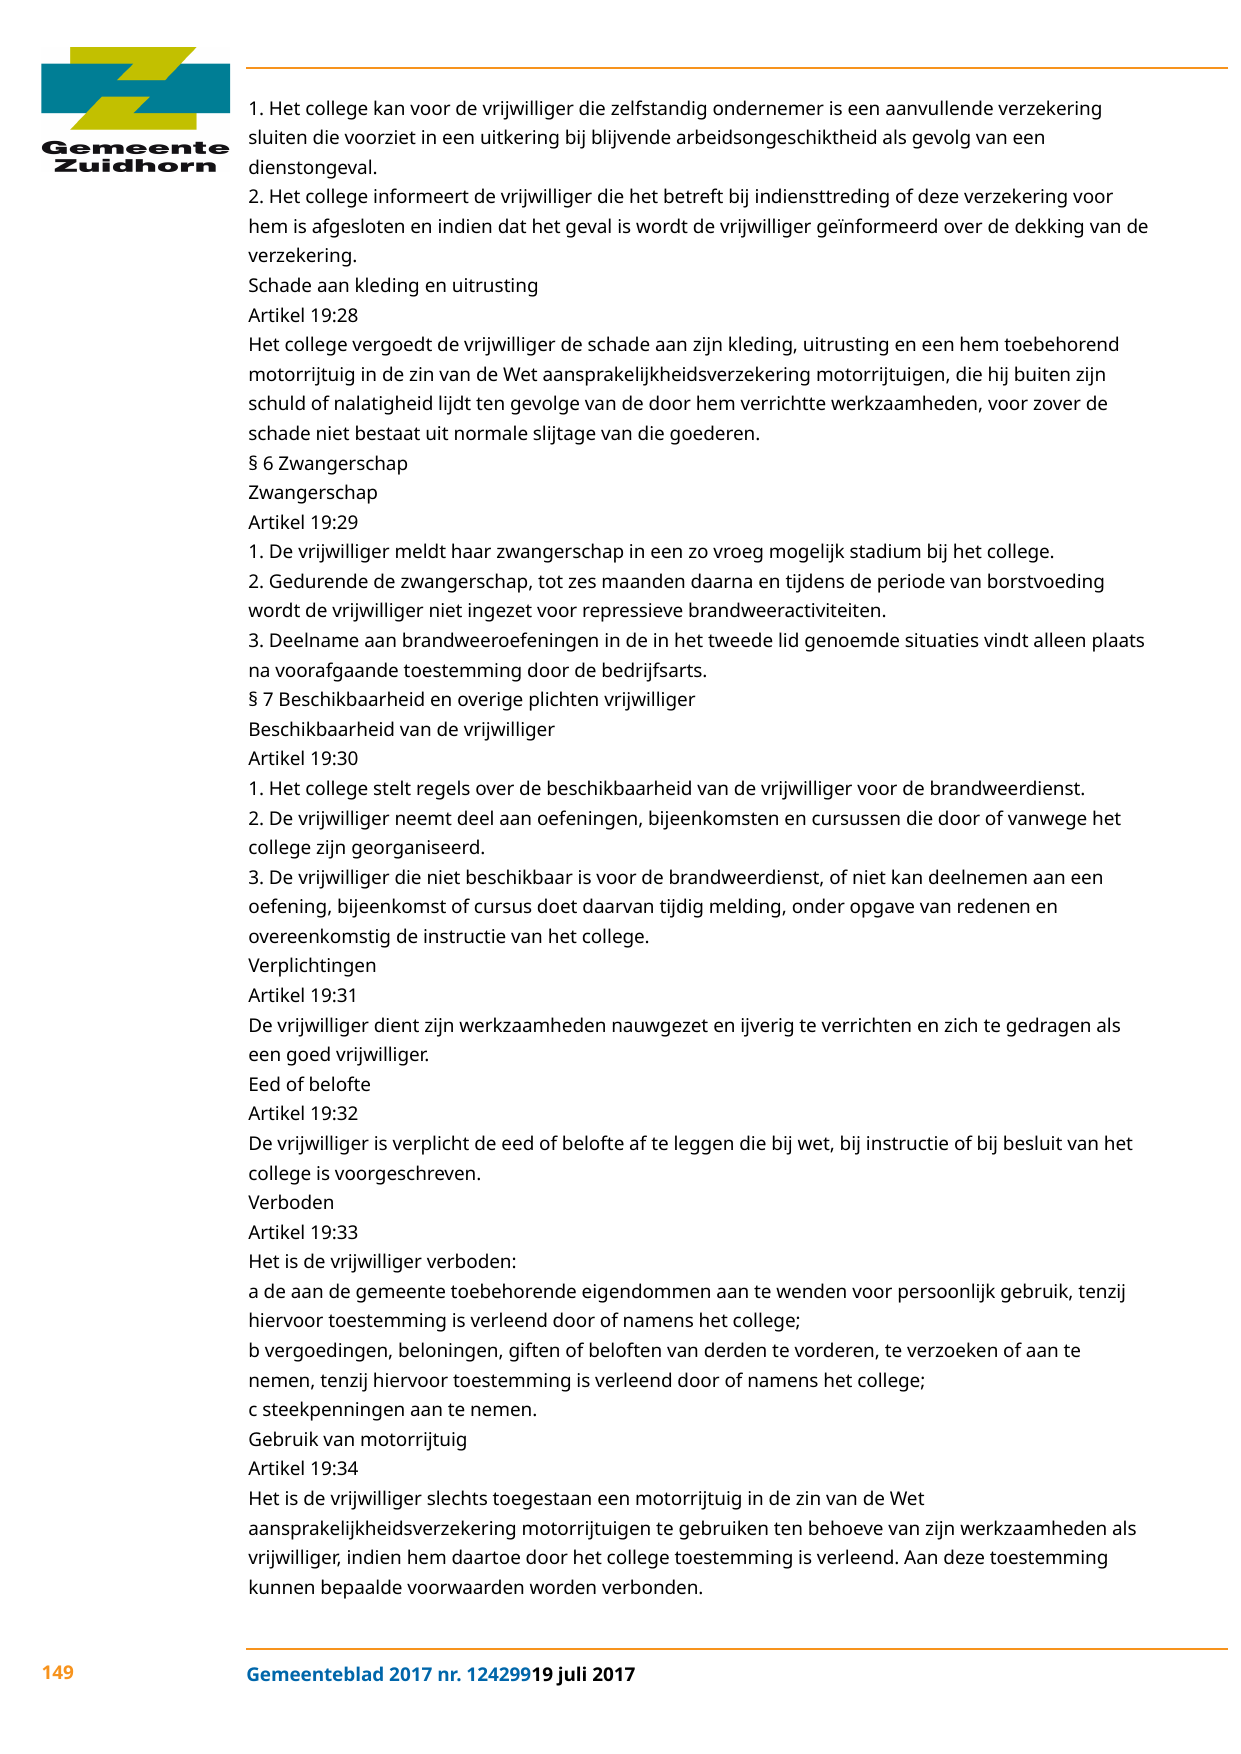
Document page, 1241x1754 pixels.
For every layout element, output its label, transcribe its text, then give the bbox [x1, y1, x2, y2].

text Artikel 19:31 [248, 982, 1152, 1008]
text Artikel 19:32 [248, 1101, 1152, 1126]
text Artikel 19:34 [248, 1456, 1152, 1481]
text § 6 Zwangerschap [248, 450, 1152, 476]
text Artikel 19:33 [248, 1219, 1152, 1245]
text b vergoedingen, beloningen, giften of beloften van derden te vorderen, te verzoeken of aan te nemen, tenzij hiervoor toestemming is verleend door of namens het college; [248, 1337, 1152, 1393]
text De vrijwilliger dient zijn werkzaamheden nauwgezet en ijverig te verrichten en zich te gedragen als een goed vrijwilliger. [248, 1012, 1152, 1067]
text Schade aan kleding en uitrusting [248, 272, 1152, 298]
text Gebruik van motorrijtuig [248, 1426, 1152, 1452]
text 1. Het college kan voor de vrijwilliger die zelfstandig ondernemer is een aanvullende verzekering sluiten die voorziet in een uitkering bij blijvende arbeidsongeschiktheid als gevolg van een dienstongeval. [248, 95, 1152, 180]
text 3. Deelname aan brandweeroefeningen in de in het tweede lid genoemde situaties vindt alleen plaats na voorafgaande toestemming door de bedrijfsarts. [248, 627, 1152, 683]
text a de aan de gemeente toebehorende eigendommen aan te wenden voor persoonlijk gebruik, tenzij hiervoor toestemming is verleend door of namens het college; [248, 1278, 1152, 1333]
text Eed of belofte [248, 1071, 1152, 1097]
text Het is de vrijwilliger verboden: [248, 1248, 1152, 1274]
text Artikel 19:30 [248, 746, 1152, 771]
text Verplichtingen [248, 953, 1152, 978]
text Beschikbaarheid van de vrijwilliger [248, 716, 1152, 742]
text Verboden [248, 1189, 1152, 1215]
text De vrijwilliger is verplicht de eed of belofte af te leggen die bij wet, bij instructie of bij besluit van het college is voorgeschreven. [248, 1130, 1152, 1186]
text 2. Gedurende de zwangerschap, tot zes maanden daarna en tijdens de periode van borstvoeding wordt de vrijwilliger niet ingezet voor repressieve brandweeractiviteiten. [248, 568, 1152, 623]
picture [41, 47, 231, 172]
text 3. De vrijwilliger die niet beschikbaar is voor de brandweerdienst, of niet kan deelnemen aan een oefening, bijeenkomst of cursus doet daarvan tijdig melding, onder opgave van redenen en overeenkomstig de instructie van het college. [248, 864, 1152, 949]
text Zwangerschap [248, 479, 1152, 505]
text 2. De vrijwilliger neemt deel aan oefeningen, bijeenkomsten en cursussen die door of vanwege het college zijn georganiseerd. [248, 805, 1152, 860]
text 2. Het college informeert de vrijwilliger die het betreft bij indiensttreding of deze verzekering voor hem is afgesloten en indien dat het geval is wordt de vrijwilliger geïnformeerd over de dekking van de verzekering. [248, 183, 1152, 268]
text 1. Het college stelt regels over de beschikbaarheid van de vrijwilliger voor de brandweerdienst. [248, 775, 1152, 801]
text Het is de vrijwilliger slechts toegestaan een motorrijtuig in de zin van de Wet aansprakelijkheidsverzekering motorrijtuigen te gebruiken ten behoeve van zijn werkzaamheden als vrijwilliger, indien hem daartoe door het college toestemming is verleend. Aan deze toestemming kunnen bepaalde voorwaarden worden verbonden. [248, 1485, 1152, 1600]
text Het college vergoedt de vrijwilliger de schade aan zijn kleding, uitrusting en een hem toebehorend motorrijtuig in de zin van de Wet aansprakelijkheidsverzekering motorrijtuigen, die hij buiten zijn schuld of nalatigheid lijdt ten gevolge van de door hem verrichtte werkzaamheden, voor zover de schade niet bestaat uit normale slijtage van die goederen. [248, 331, 1152, 446]
text Artikel 19:29 [248, 509, 1152, 535]
text § 7 Beschikbaarheid en overige plichten vrijwilliger [248, 686, 1152, 712]
text 1. De vrijwilliger meldt haar zwangerschap in een zo vroeg mogelijk stadium bij het college. [248, 538, 1152, 564]
text c steekpenningen aan te nemen. [248, 1396, 1152, 1422]
text Artikel 19:28 [248, 302, 1152, 328]
